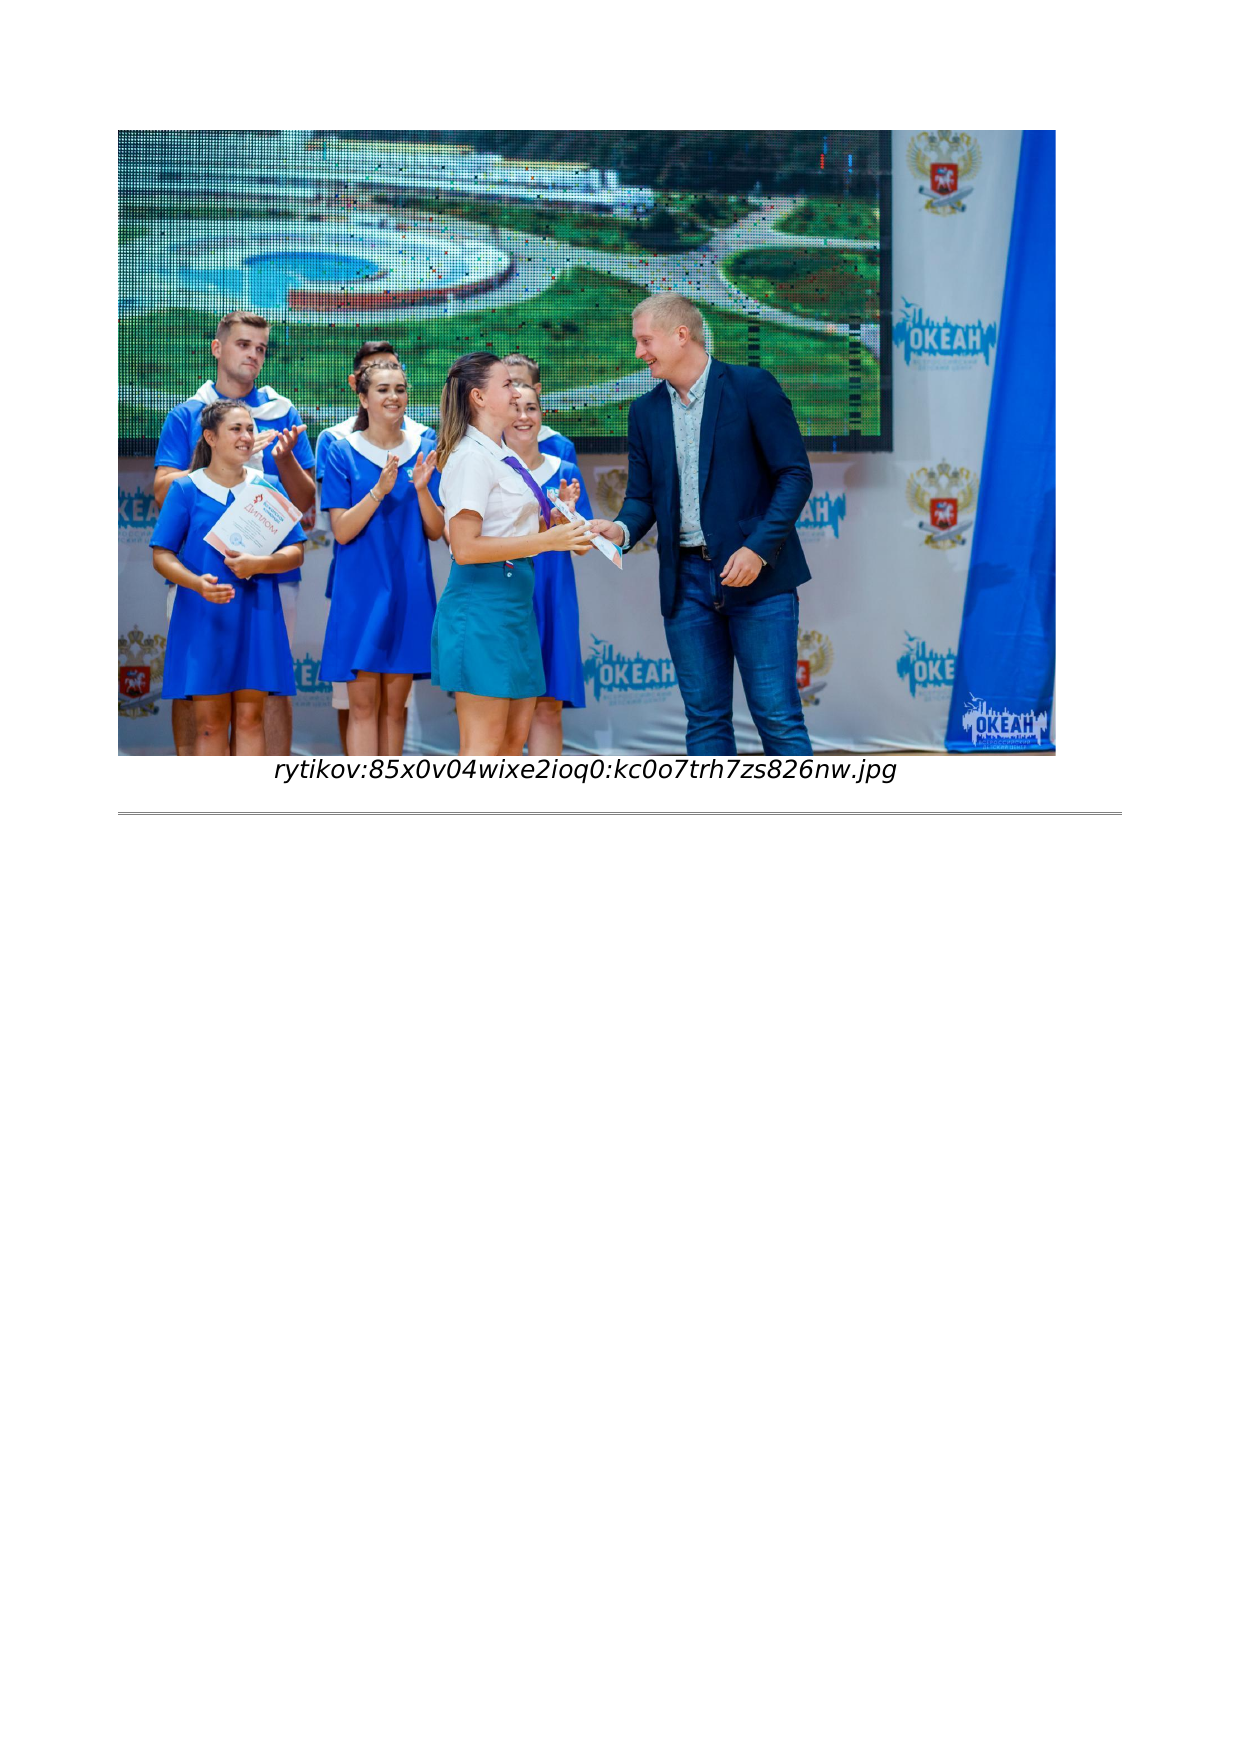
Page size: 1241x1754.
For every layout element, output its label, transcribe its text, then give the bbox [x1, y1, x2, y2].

text rytikov:85x0v04wixe2ioq0:kc0o7trh7zs826nw.jpg [118, 756, 1056, 785]
picture [118, 130, 1056, 756]
picture [118, 164, 126, 183]
picture [485, 130, 504, 138]
